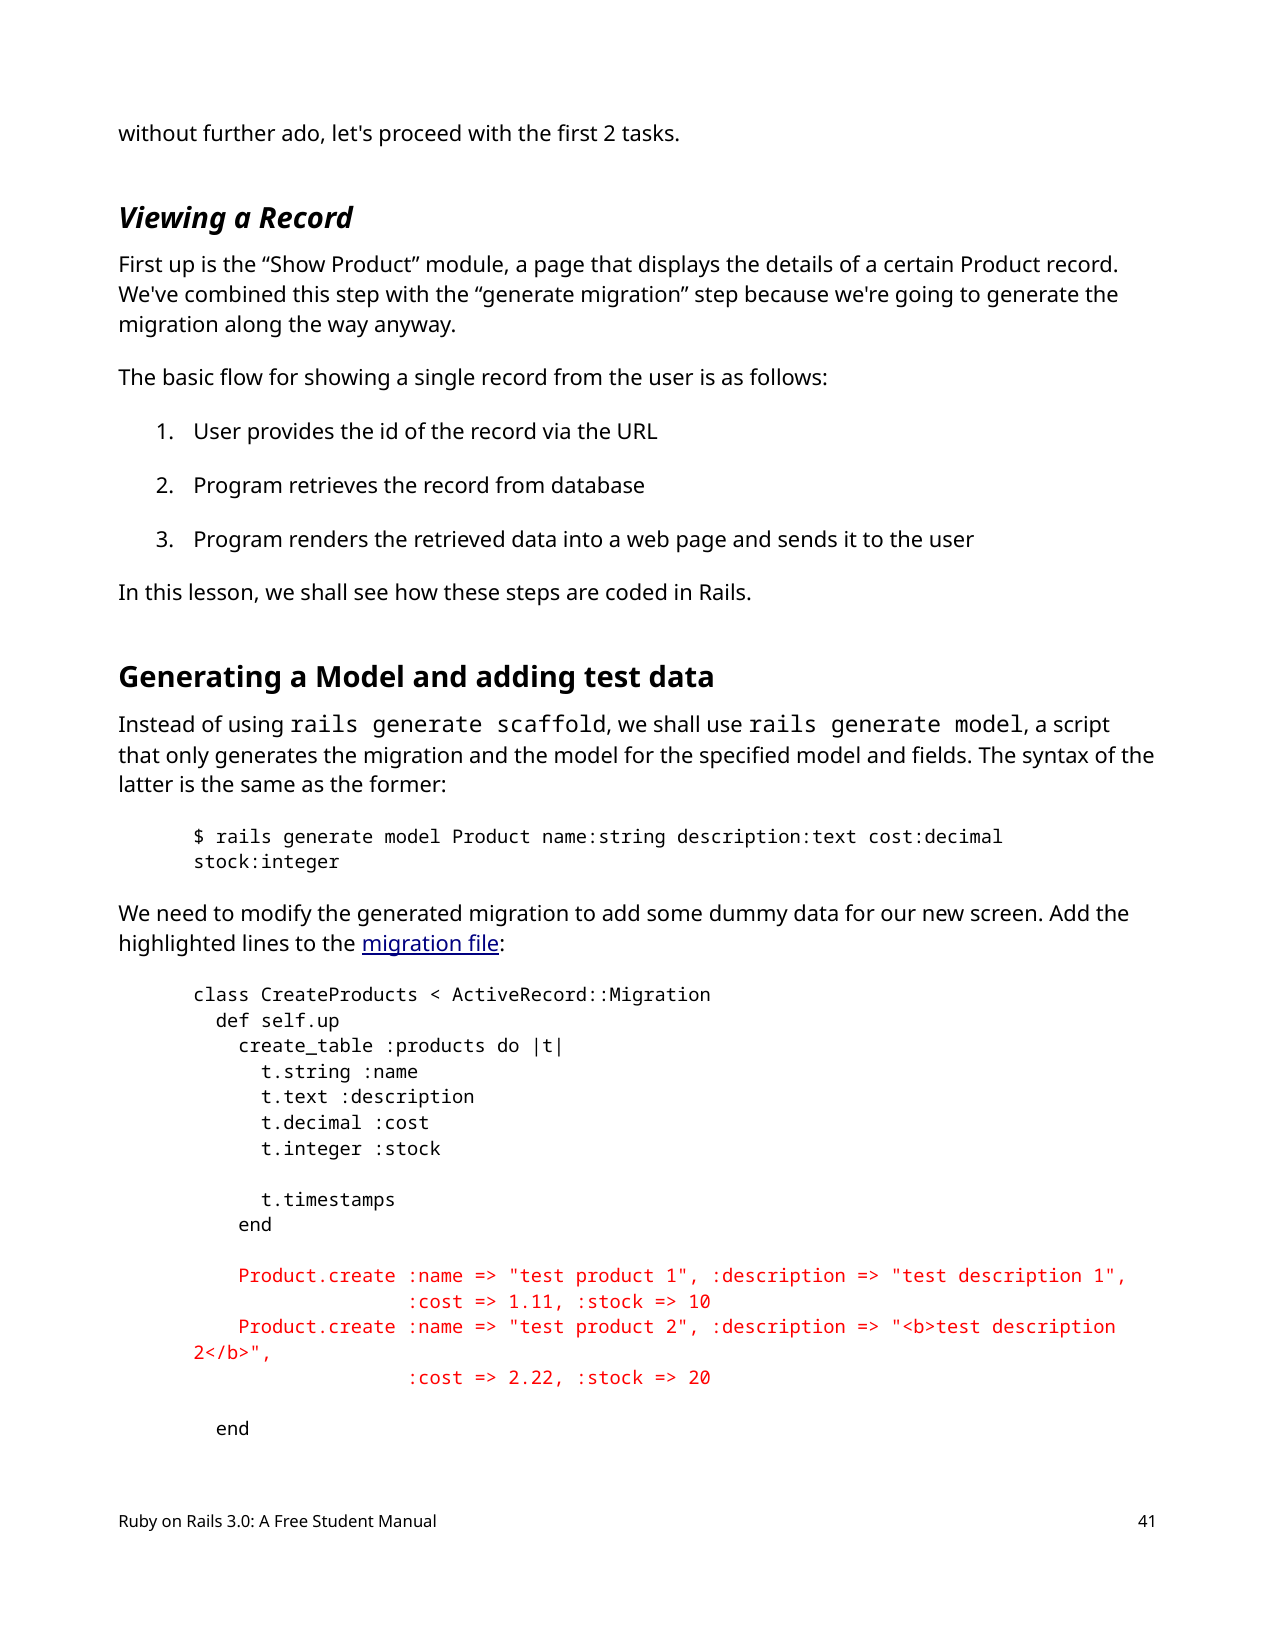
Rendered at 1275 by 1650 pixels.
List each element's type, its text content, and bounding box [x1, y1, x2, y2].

text $ rails generate model Product name:string description:text cost:decimal stock:integer [193, 823, 1157, 874]
subtitle Viewing a Record [118, 197, 1157, 237]
list User provides the id of the record via the URL [156, 416, 1157, 446]
text We need to modify the generated migration to add some dummy data for our new screen. Add the highlighted lines to the migration file: [118, 898, 1157, 958]
text The basic flow for showing a single record from the user is as follows: [118, 362, 1157, 392]
text In this lesson, we shall see how these steps are coded in Rails. [118, 577, 1157, 607]
list Program retrieves the record from database [156, 470, 1157, 500]
text without further ado, let's proceed with the first 2 tasks. [118, 118, 1157, 148]
text class CreateProducts < ActiveRecord::Migration def self.up create_table :products do |t| t.string :name t.text :description t.decimal :cost t.integer :stock t.timestamps end Product.create :name => "test product 1", :description => "test description 1", :cost => 1.11, :stock => 10 Product.create :name => "test product 2", :description => "<b>test description 2</b>", :cost => 2.22, :stock => 20 end [193, 982, 1157, 1467]
text First up is the “Show Product” module, a page that displays the details of a certain Product record. We've combined this step with the “generate migration” step because we're going to generate the migration along the way anyway. [118, 249, 1157, 338]
list Program renders the retrieved data into a web page and sends it to the user [156, 524, 1157, 553]
subtitle Generating a Model and adding test data [118, 656, 1157, 696]
text Instead of using rails generate scaffold, we shall use rails generate model, a script that only generates the migration and the model for the specified model and fields. The syntax of the latter is the same as the former: [118, 708, 1157, 799]
